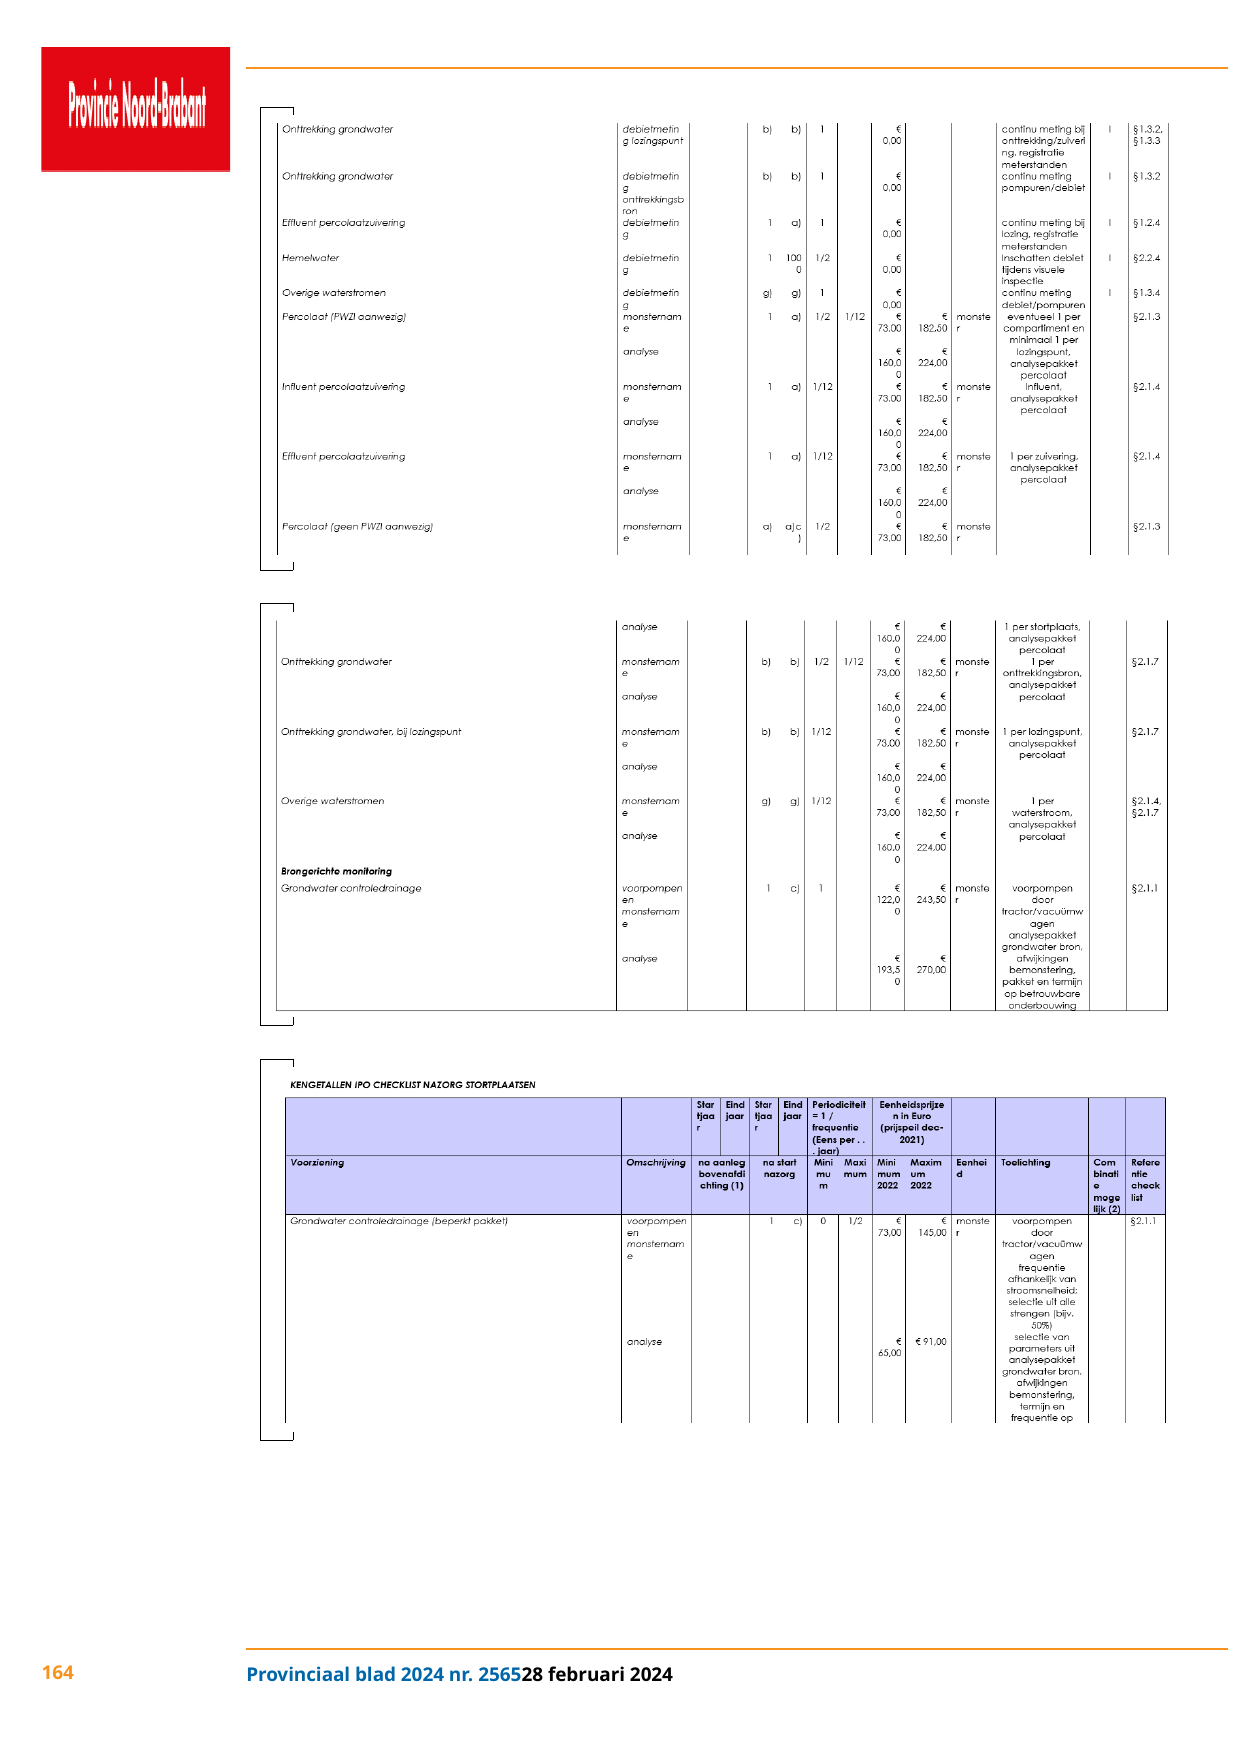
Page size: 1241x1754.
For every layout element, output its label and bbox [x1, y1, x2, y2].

picture [268, 1067, 1173, 1432]
picture [268, 115, 1173, 562]
picture [41, 47, 231, 172]
picture [268, 612, 1173, 1017]
